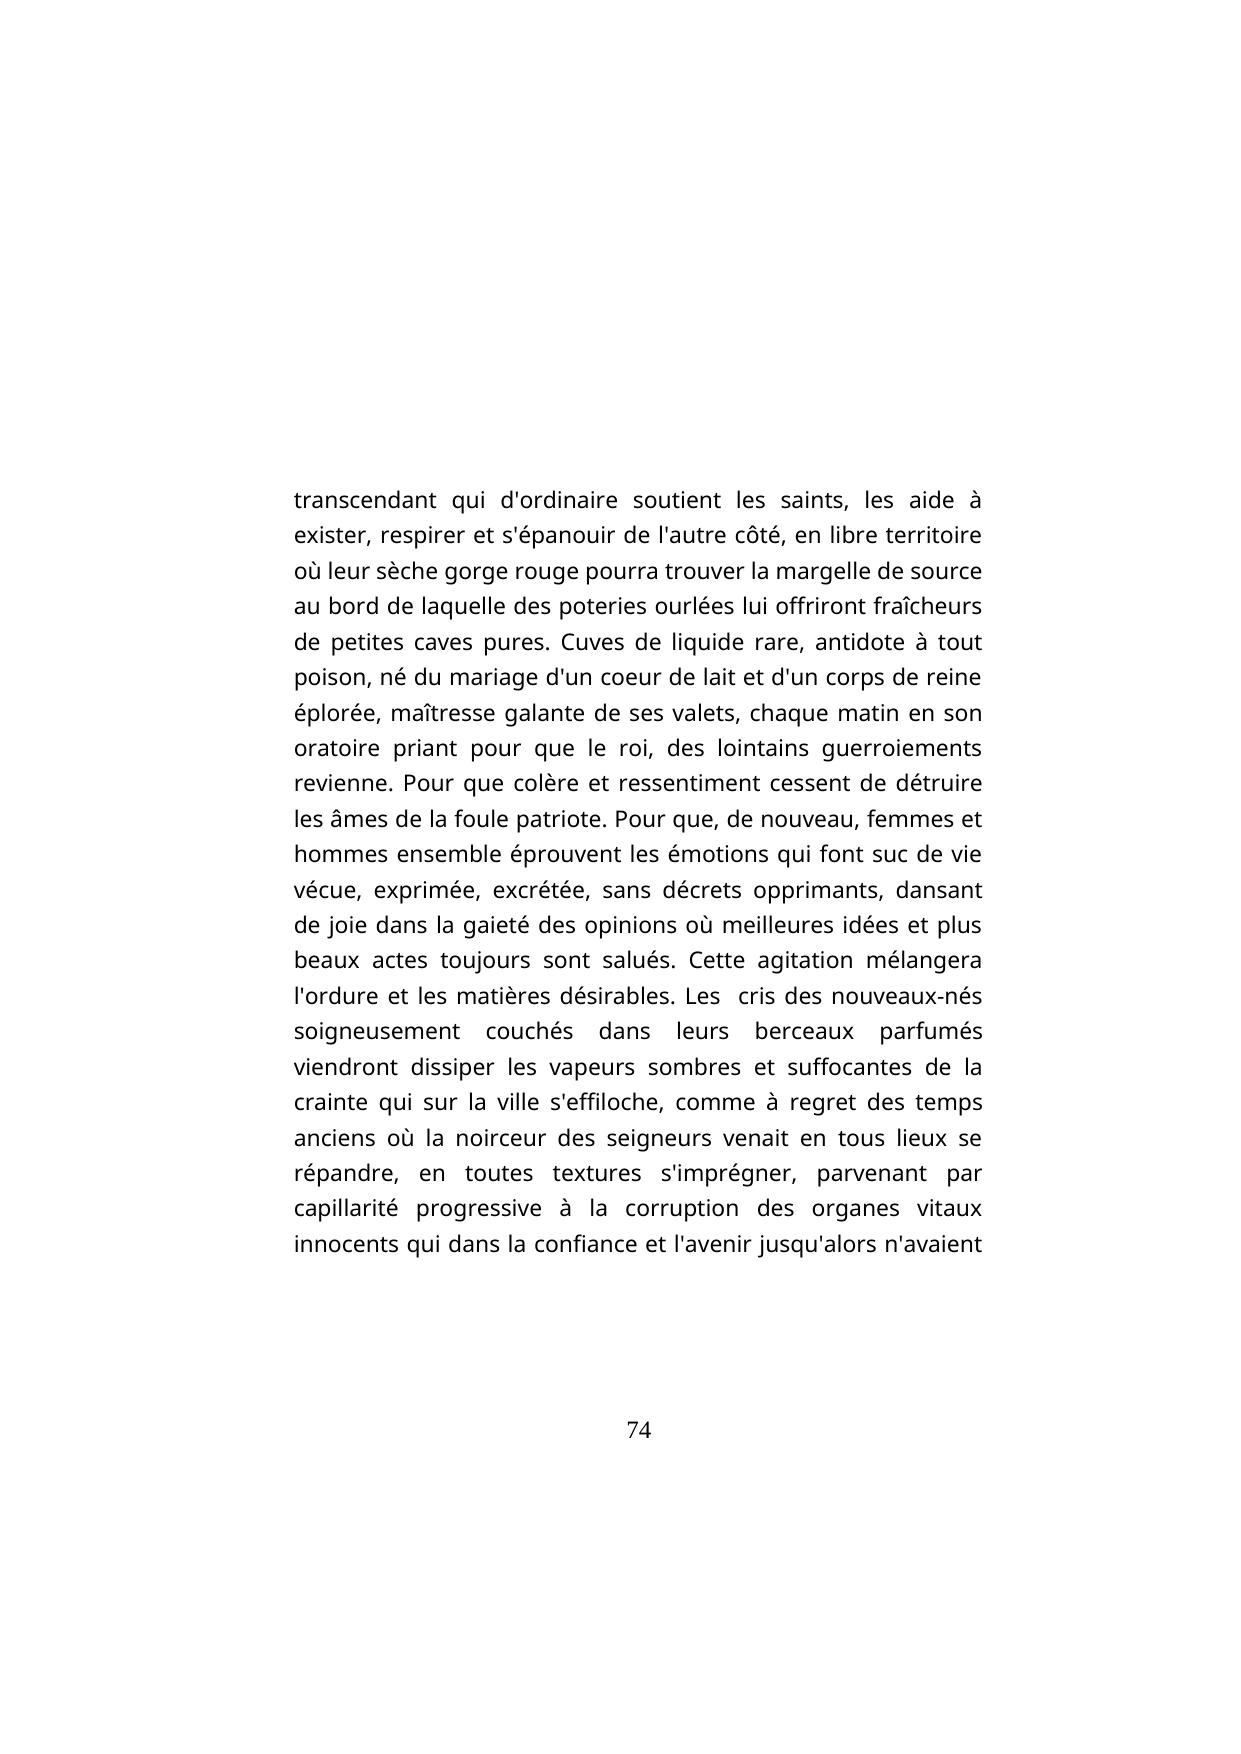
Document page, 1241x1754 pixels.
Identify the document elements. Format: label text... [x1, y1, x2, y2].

text transcendant qui d'ordinaire soutient les saints, les aide à exister, respirer et s'épanouir de l'autre côté, en libre territoire où leur sèche gorge rouge pourra trouver la margelle de source au bord de laquelle des poteries ourlées lui offriront fraîcheurs de petites caves pures. Cuves de liquide rare, antidote à tout poison, né du mariage d'un coeur de lait et d'un corps de reine éplorée, maîtresse galante de ses valets, chaque matin en son oratoire priant pour que le roi, des lointains guerroiements revienne. Pour que colère et ressentiment cessent de détruire les âmes de la foule patriote. Pour que, de nouveau, femmes et hommes ensemble éprouvent les émotions qui font suc de vie vécue, exprimée, excrétée, sans décrets opprimants, dansant de joie dans la gaieté des opinions où meilleures idées et plus beaux actes toujours sont salués. Cette agitation mélangera l'ordure et les matières désirables. Les cris des nouveaux-nés soigneusement couchés dans leurs berceaux parfumés viendront dissiper les vapeurs sombres et suffocantes de la crainte qui sur la ville s'effiloche, comme à regret des temps anciens où la noirceur des seigneurs venait en tous lieux se répandre, en toutes textures s'imprégner, parvenant par capillarité progressive à la corruption des organes vitaux innocents qui dans la confiance et l'avenir jusqu'alors n'avaient [293, 480, 983, 1259]
